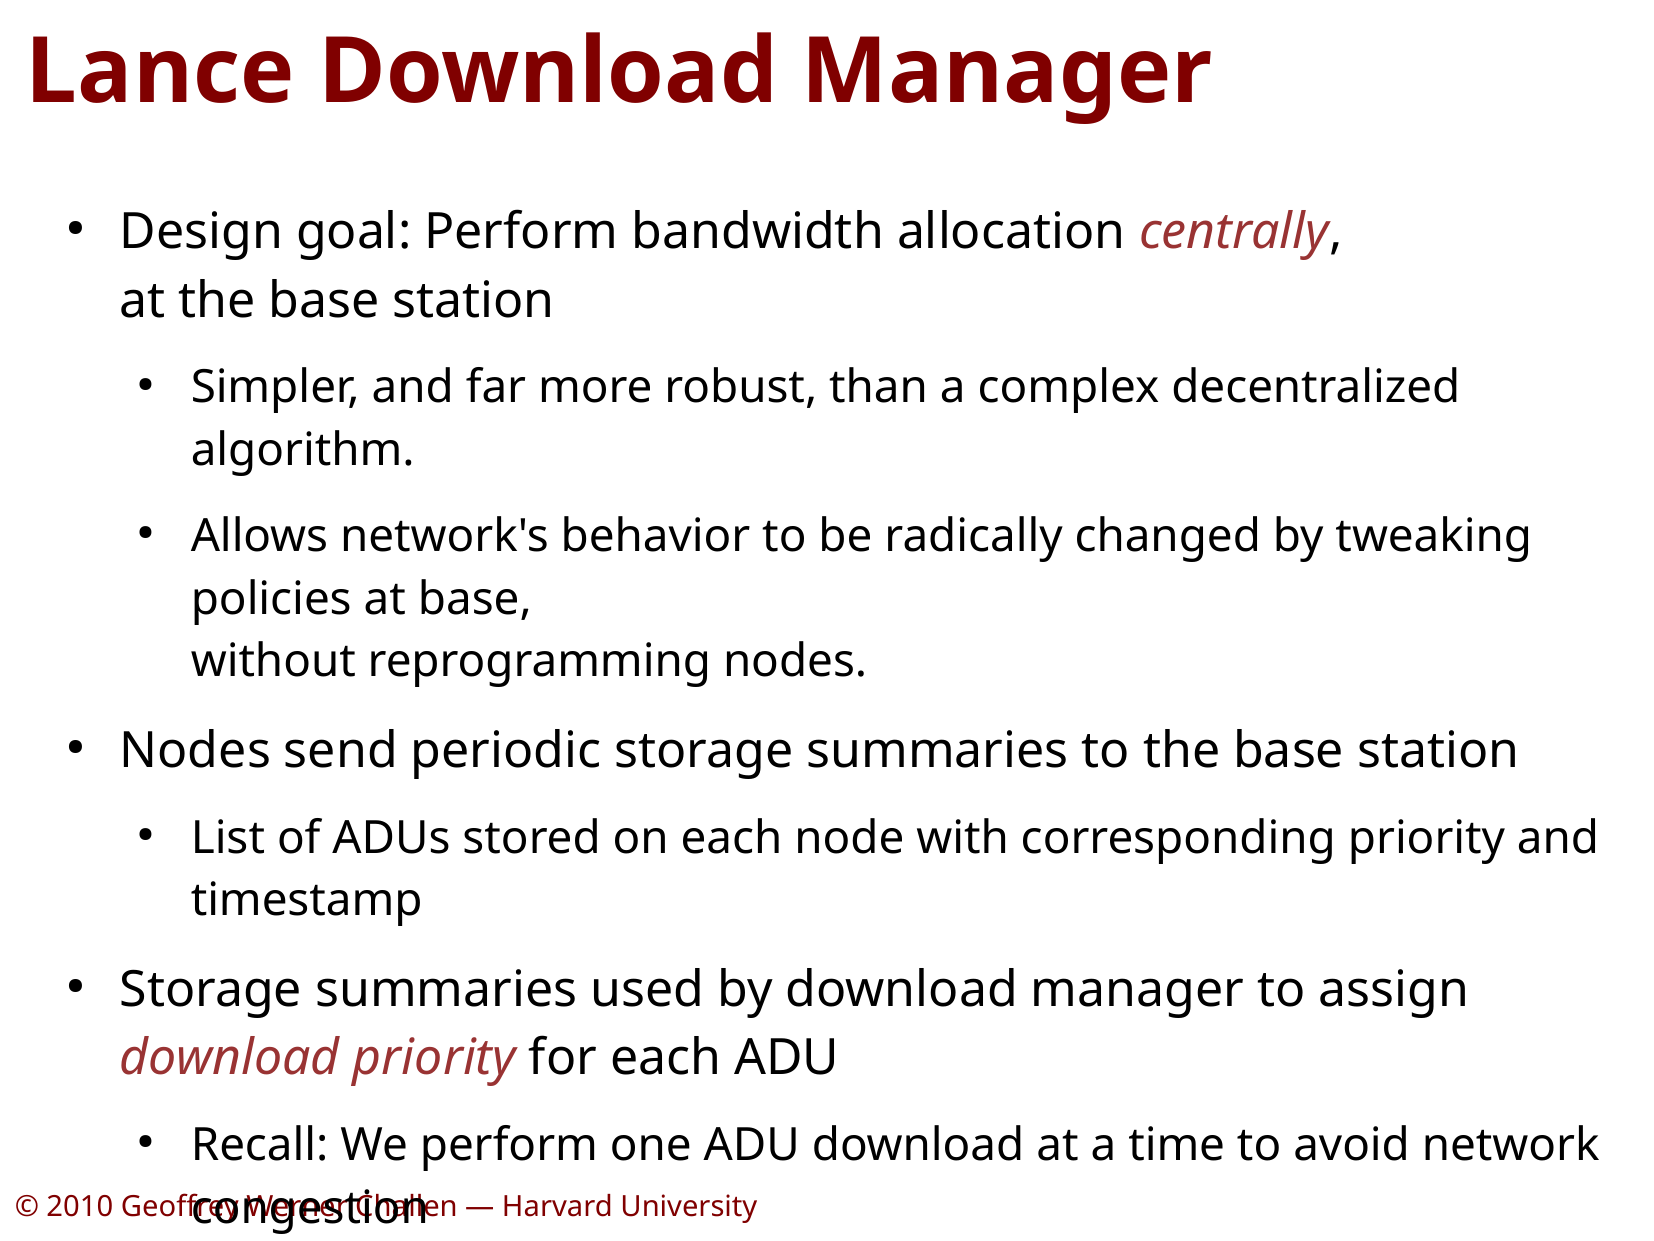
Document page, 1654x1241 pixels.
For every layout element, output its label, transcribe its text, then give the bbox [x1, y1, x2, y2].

list Design goal: Perform bandwidth allocation centrally, at the base station Simpler, and far more robust, than a complex decentralized algorithm. Allows network's behavior to be radically changed by tweaking policies at base, without reprogramming nodes. Nodes send periodic storage summaries to the base station List of ADUs stored on each node with corresponding priority and timestamp Storage summaries used by download manager to assign download priority for each ADU Recall: We perform one ADU download at a time to avoid network congestion [49, 195, 1626, 1171]
title Lance Download Manager [25, 12, 1438, 121]
